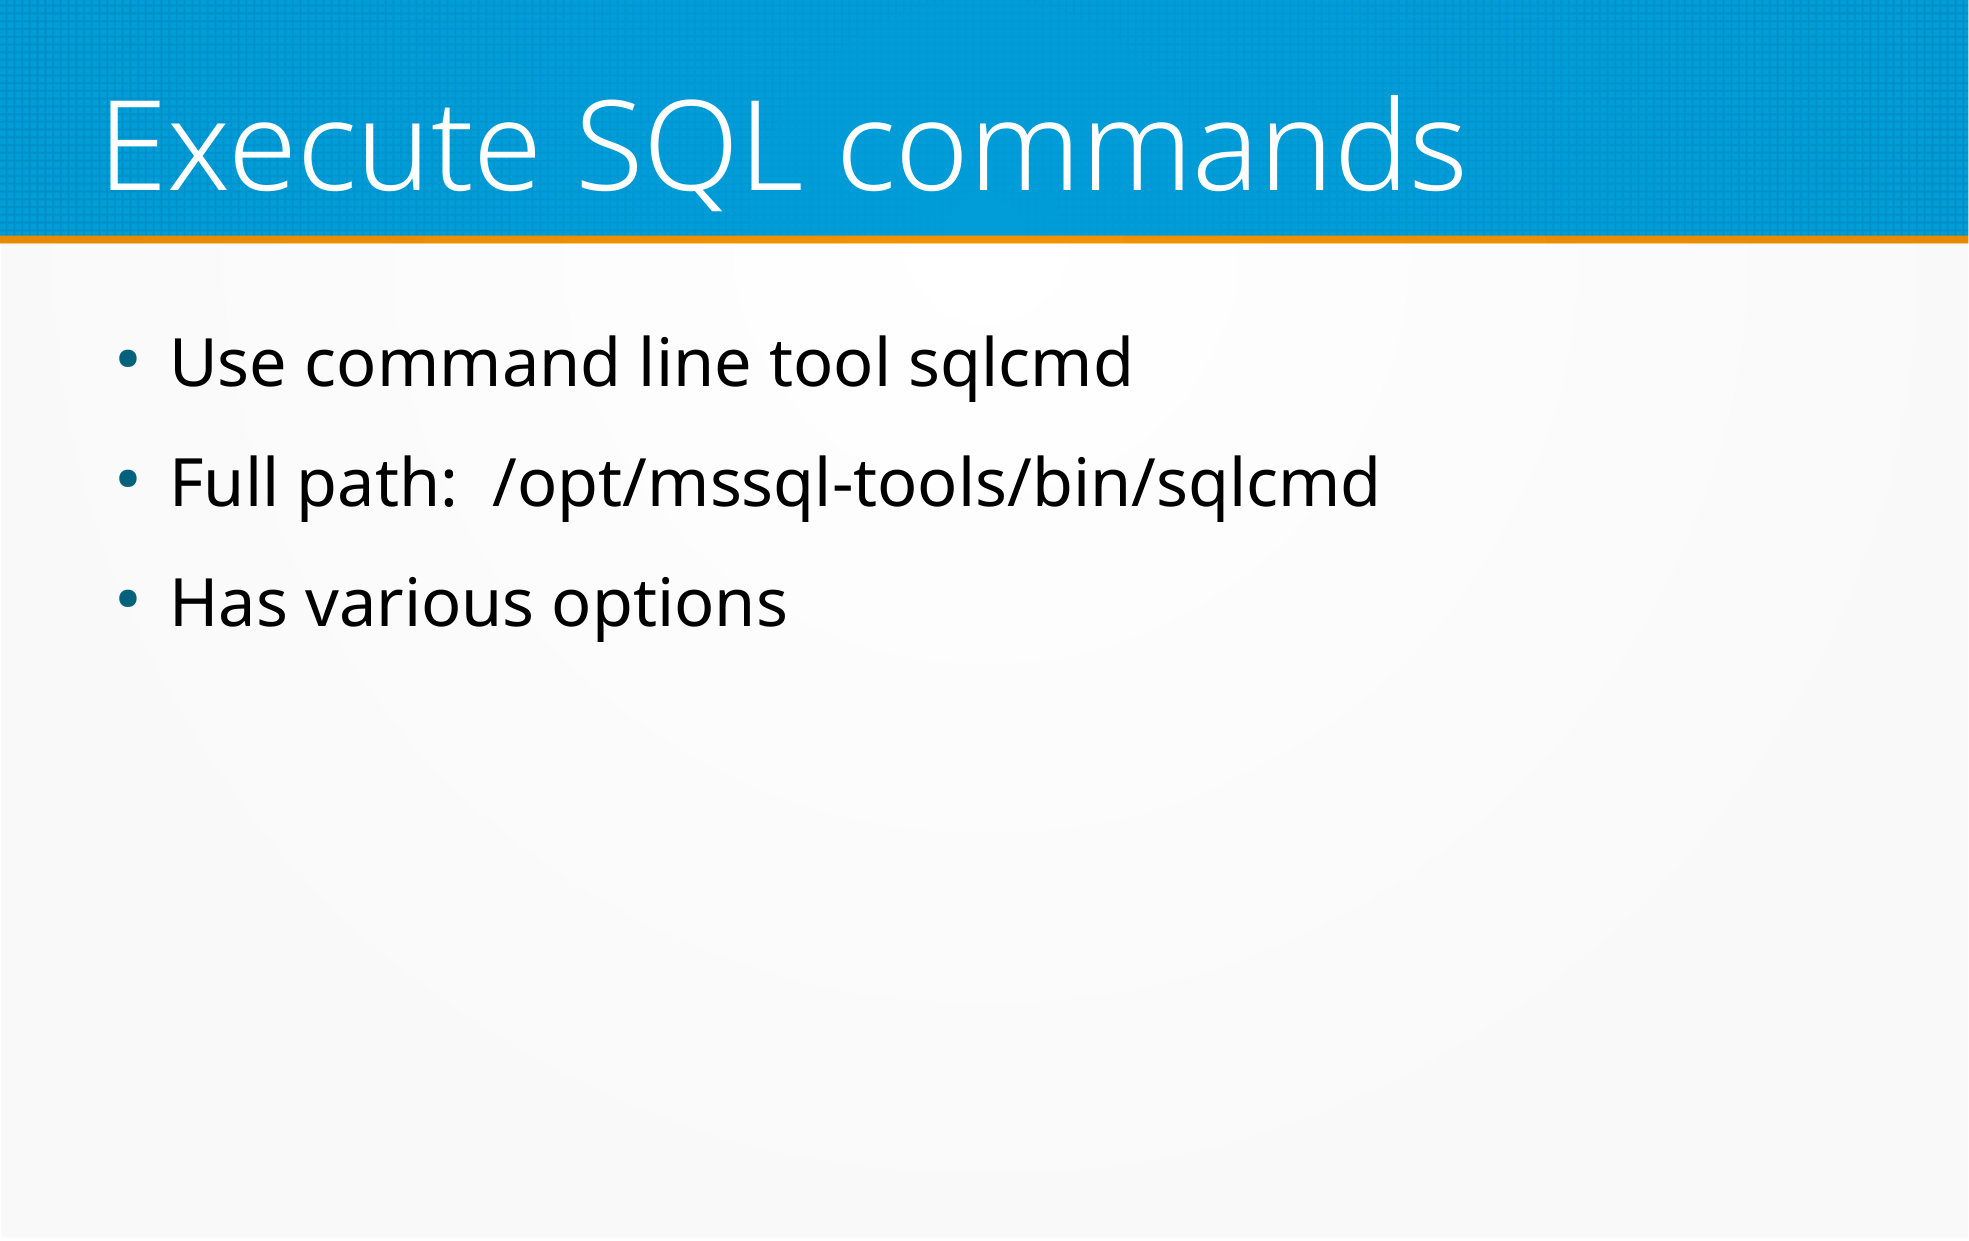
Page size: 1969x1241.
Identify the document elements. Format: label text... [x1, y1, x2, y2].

title Execute SQL commands [98, 19, 1870, 227]
picture [0, 236, 1969, 1241]
list Use command line tool sqlcmd Full path: /opt/mssql-tools/bin/sqlcmd Has various options [98, 315, 1861, 1081]
